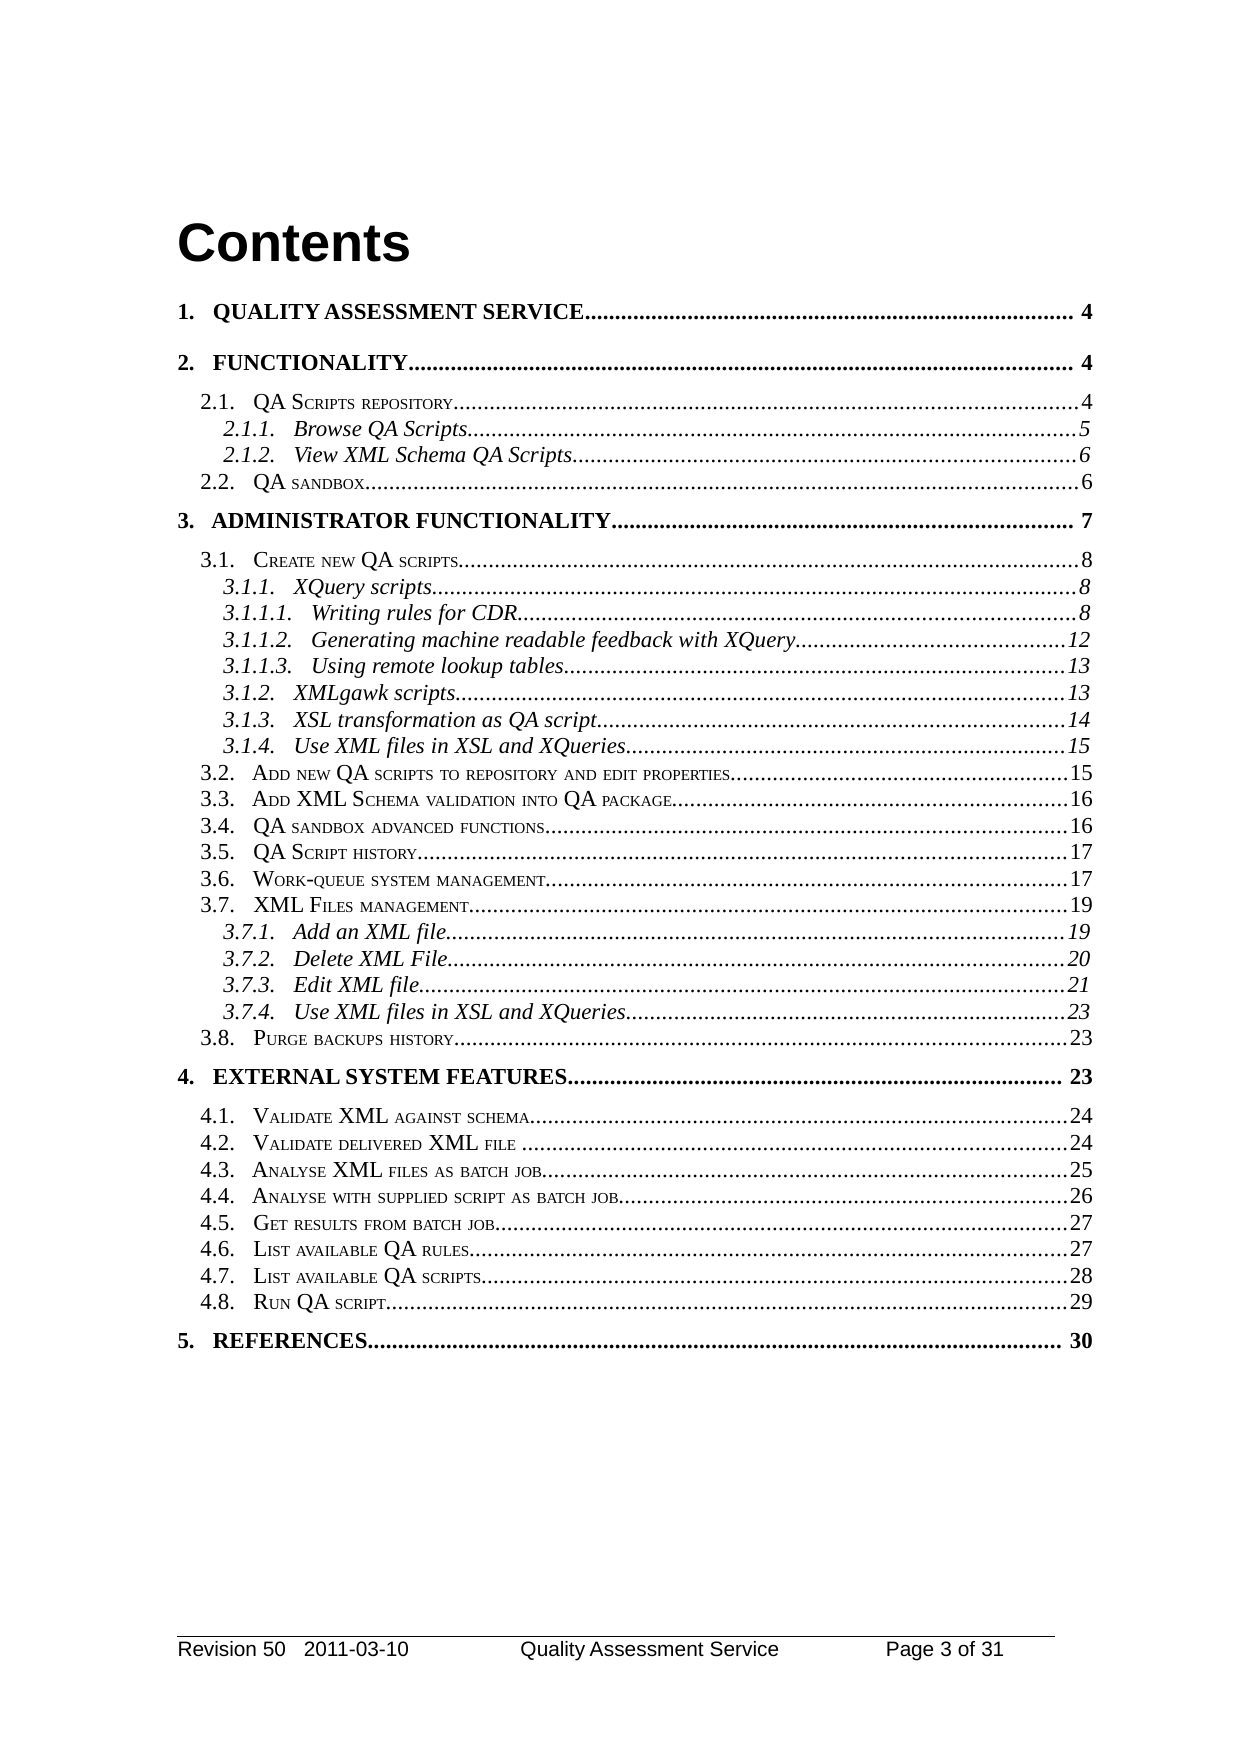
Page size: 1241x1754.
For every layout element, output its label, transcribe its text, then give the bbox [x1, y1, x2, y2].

text 2. Functionality 4 [177, 349, 1092, 376]
subtitle Contents [177, 210, 1092, 273]
text 3.1.1.2. Generating machine readable feedback with XQuery 12 [223, 626, 1092, 652]
text 3.1. Create new QA scripts 8 [200, 546, 1092, 573]
text 4.2. Validate delivered XML file 24 [200, 1129, 1092, 1155]
text 4.6. List available QA rules 27 [200, 1235, 1092, 1262]
text 3.2. Add new QA scripts to repository and edit properties 15 [200, 758, 1092, 785]
text 3.1.1.1. Writing rules for CDR 8 [223, 599, 1092, 626]
text 3. Administrator functionality 7 [177, 507, 1092, 533]
text 3.7.3. Edit XML file 21 [223, 971, 1092, 998]
text 3.1.2. XMLgawk scripts 13 [223, 679, 1092, 705]
text 3.6. Work-queue system management 17 [200, 865, 1092, 891]
text 5. References 30 [177, 1327, 1092, 1354]
text 4.4. Analyse with supplied script as batch job 26 [200, 1182, 1092, 1208]
text 4.5. Get results from batch job 27 [200, 1208, 1092, 1235]
text 4.7. List available QA scripts 28 [200, 1262, 1092, 1288]
text 2.2. QA sandbox 6 [200, 468, 1092, 494]
text 2.1.2. View XML Schema QA Scripts 6 [223, 441, 1092, 468]
text 3.7.1. Add an XML file 19 [223, 918, 1092, 944]
text 3.8. Purge backups history 23 [200, 1024, 1092, 1051]
text 4.1. Validate XML against schema 24 [200, 1102, 1092, 1129]
text 3.1.1. XQuery scripts 8 [223, 573, 1092, 599]
text 2.1. QA Scripts repository 4 [200, 388, 1092, 415]
text 3.3. Add XML Schema validation into QA package 16 [200, 785, 1092, 812]
text 3.1.3. XSL transformation as QA script 14 [223, 705, 1092, 732]
text 3.7.4. Use XML files in XSL and XQueries 23 [223, 998, 1092, 1024]
text 4.8. Run QA script 29 [200, 1288, 1092, 1315]
text 2.1.1. Browse QA Scripts 5 [223, 415, 1092, 441]
text 3.7. XML Files management 19 [200, 891, 1092, 918]
text 4. External system features 23 [177, 1063, 1092, 1090]
text 3.1.1.3. Using remote lookup tables 13 [223, 652, 1092, 679]
text 4.3. Analyse XML files as batch job 25 [200, 1155, 1092, 1182]
text 3.4. QA sandbox advanced functions 16 [200, 812, 1092, 838]
text 1. Quality Assessment Service 4 [177, 298, 1092, 324]
text 3.5. QA Script history 17 [200, 838, 1092, 865]
text 3.7.2. Delete XML File 20 [223, 944, 1092, 971]
text 3.1.4. Use XML files in XSL and XQueries 15 [223, 732, 1092, 758]
